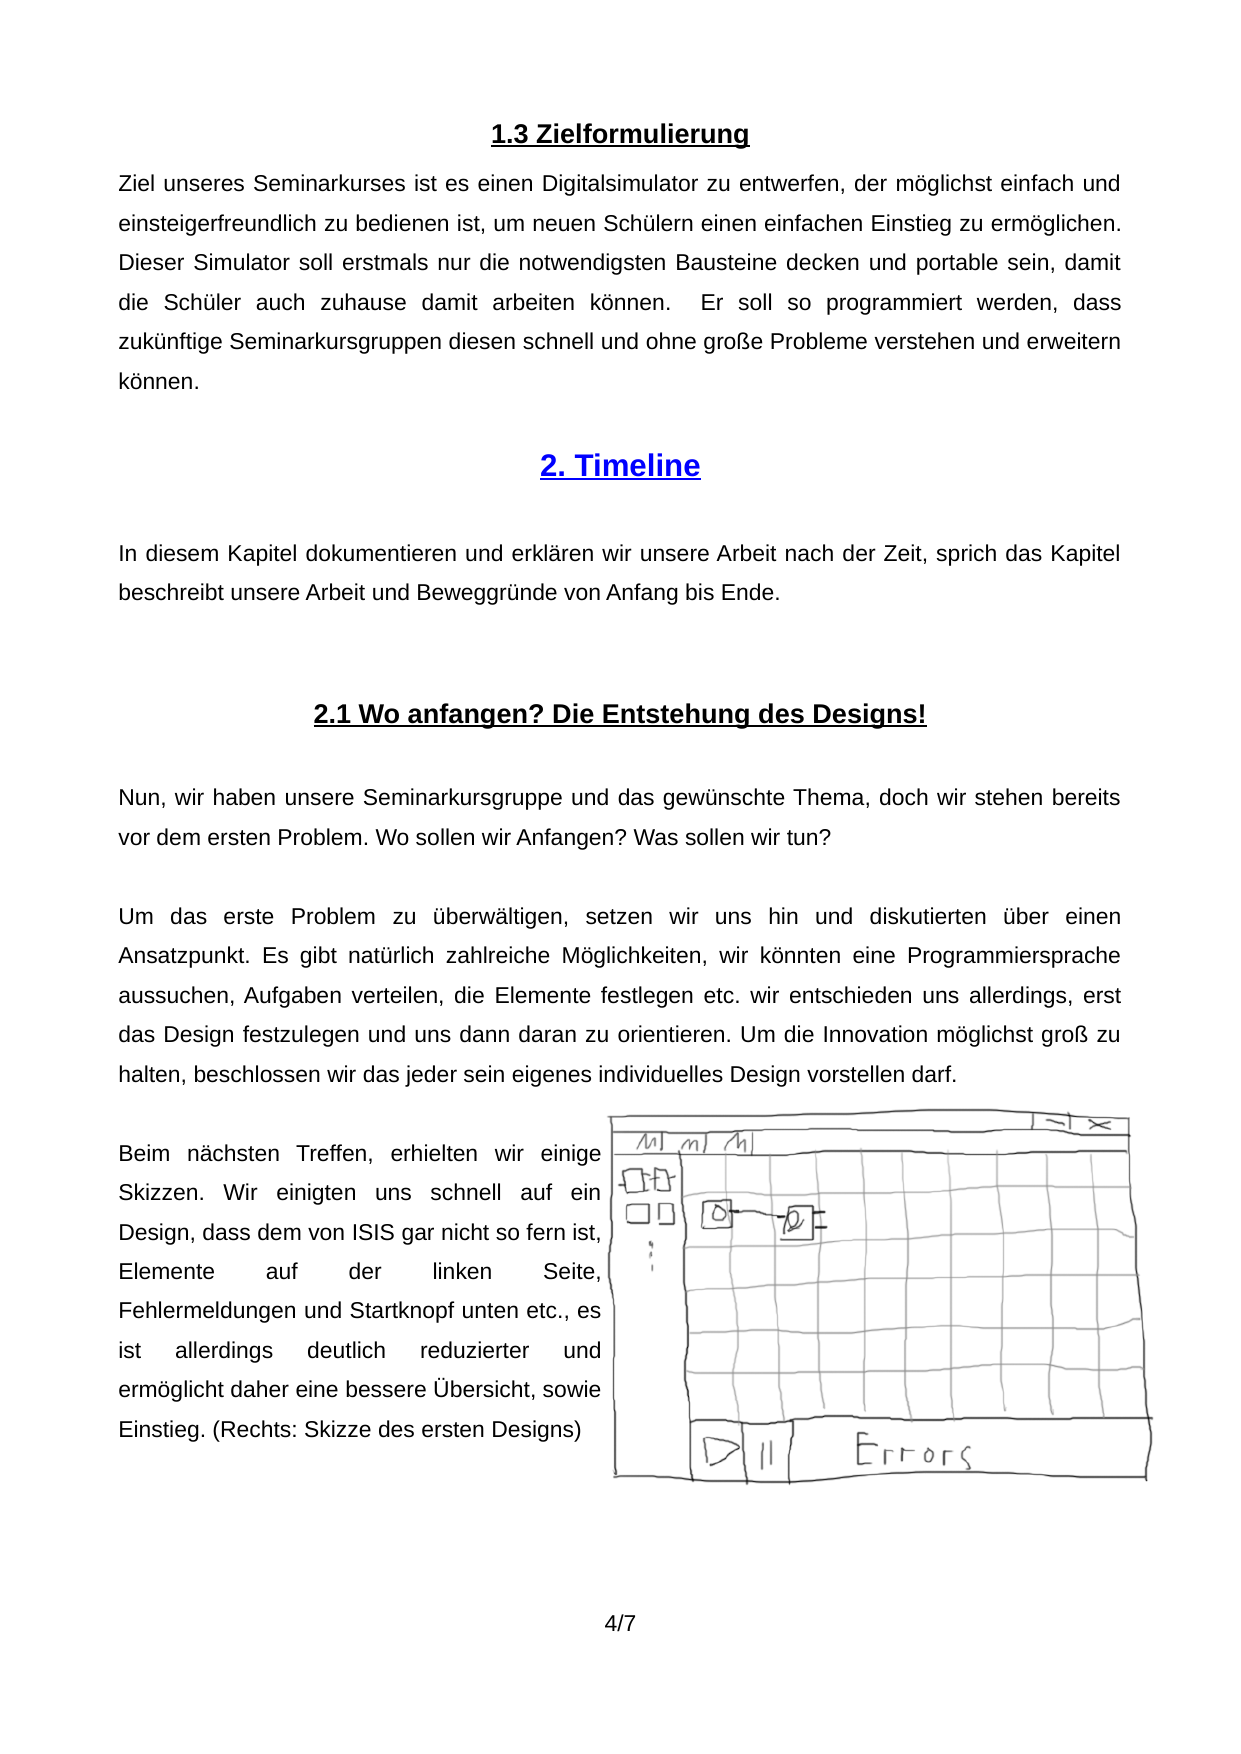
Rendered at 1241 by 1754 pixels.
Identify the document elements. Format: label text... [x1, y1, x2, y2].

text 2. Timeline [118, 447, 1122, 482]
text Ziel unseres Seminarkurses ist es einen Digitalsimulator zu entwerfen, der möglichst einfach und einsteigerfreundlich zu bedienen ist, um neuen Schülern einen einfachen Einstieg zu ermöglichen. Dieser Simulator soll erstmals nur die notwendigsten Bausteine decken und portable sein, damit die Schüler auch zuhause damit arbeiten können. Er soll so programmiert werden, dass zukünftige Seminarkursgruppen diesen schnell und ohne große Probleme verstehen und erweitern können. [118, 170, 1122, 394]
text 1.3 Zielformulierung [118, 118, 1122, 149]
picture [601, 1105, 1155, 1487]
text Beim nächsten Treffen, erhielten wir einige Skizzen. Wir einigten uns schnell auf ein Design, dass dem von ISIS gar nicht so fern ist, Elemente auf der linken Seite, Fehlermeldungen und Startknopf unten etc., es ist allerdings deutlich reduzierter und ermöglicht daher eine bessere Übersicht, sowie Einstieg. (Rechts: Skizze des ersten Designs) [118, 1139, 601, 1442]
text 2.1 Wo anfangen? Die Entstehung des Designs! [118, 698, 1122, 729]
text Um das erste Problem zu überwältigen, setzen wir uns hin und diskutierten über einen Ansatzpunkt. Es gibt natürlich zahlreiche Möglichkeiten, wir könnten eine Programmiersprache aussuchen, Aufgaben verteilen, die Elemente festlegen etc. wir entschieden uns allerdings, erst das Design festzulegen und uns dann daran zu orientieren. Um die Innovation möglichst groß zu halten, beschlossen wir das jeder sein eigenes individuelles Design vorstellen darf. [118, 903, 1122, 1087]
text Nun, wir haben unsere Seminarkursgruppe und das gewünschte Thema, doch wir stehen bereits vor dem ersten Problem. Wo sollen wir Anfangen? Was sollen wir tun? [118, 784, 1122, 850]
text In diesem Kapitel dokumentieren und erklären wir unsere Arbeit nach der Zeit, sprich das Kapitel beschreibt unsere Arbeit und Beweggründe von Anfang bis Ende. [118, 540, 1122, 606]
